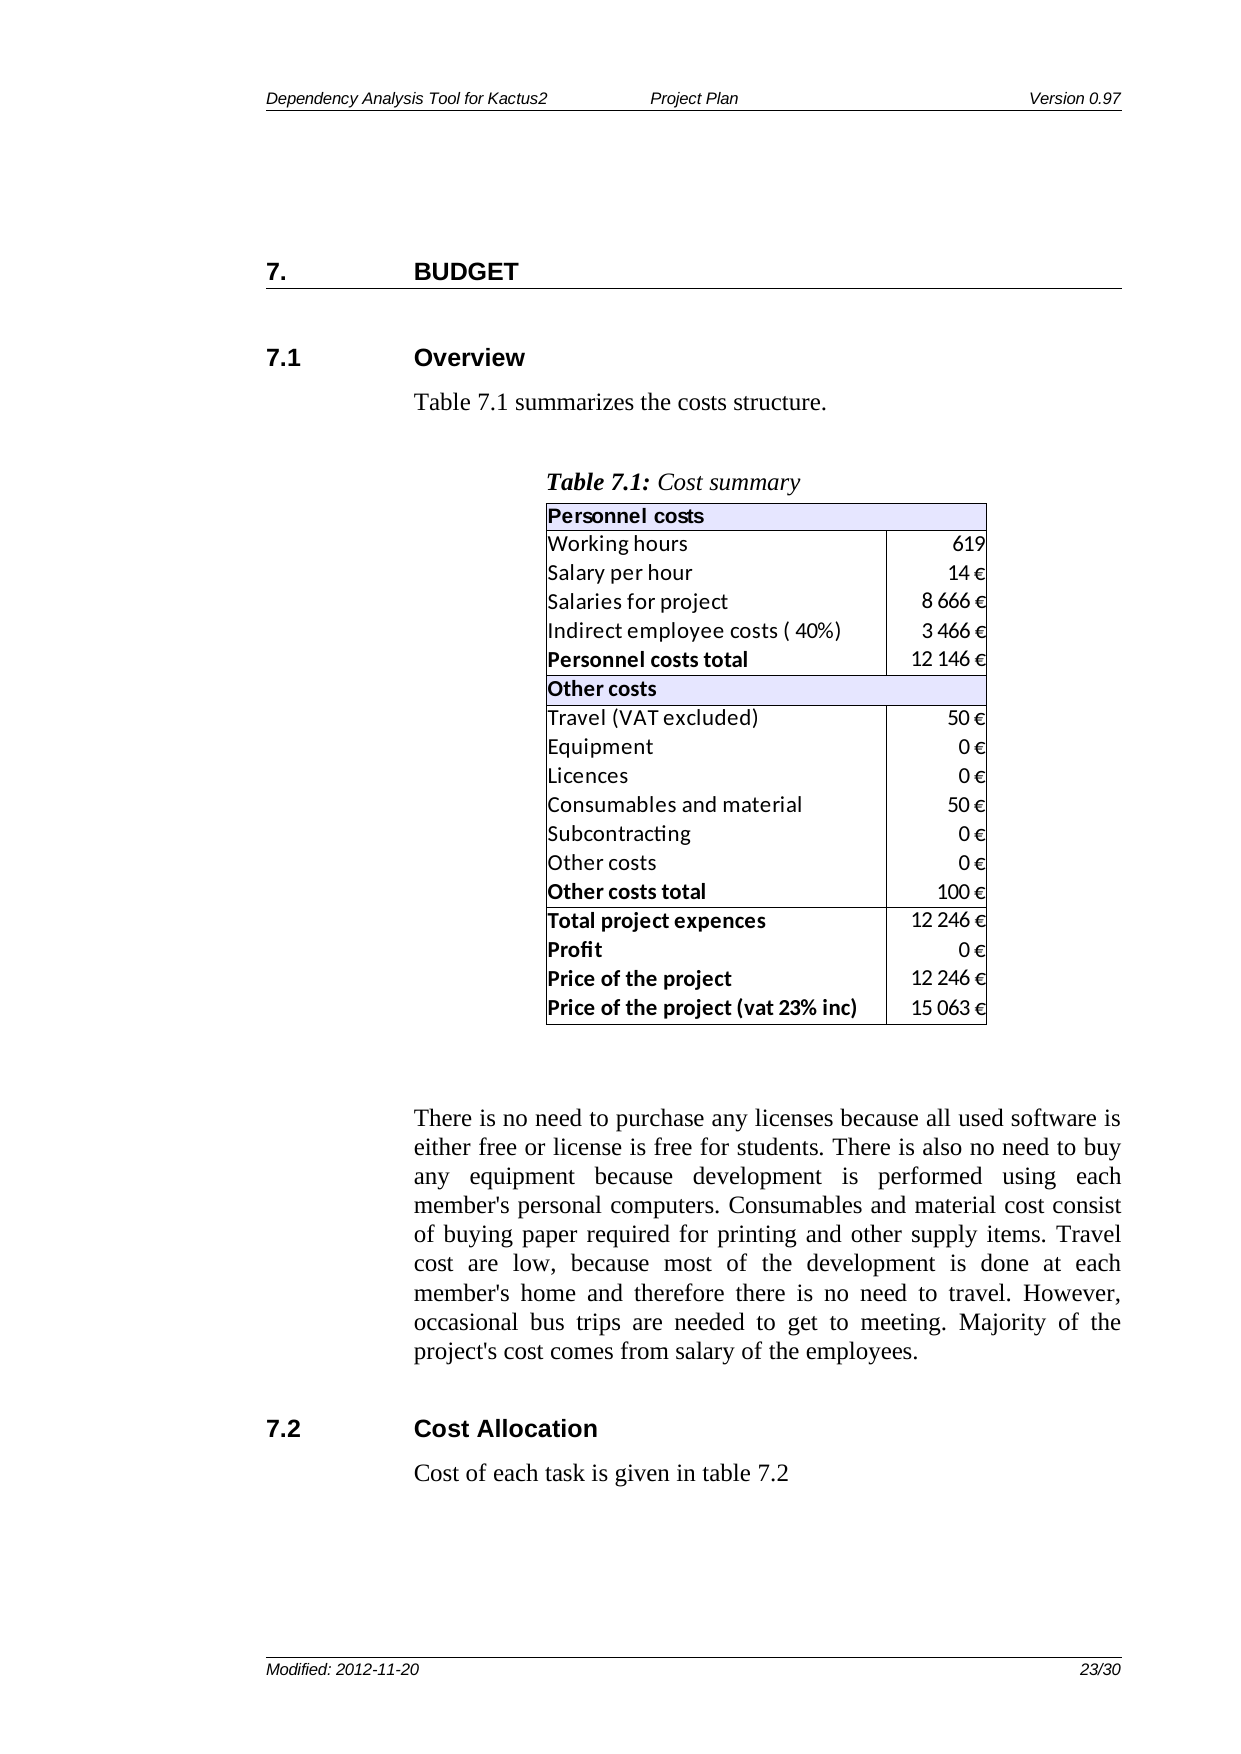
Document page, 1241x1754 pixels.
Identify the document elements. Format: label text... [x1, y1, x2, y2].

text Cost of each task is given in table 7.2 [413, 1458, 1122, 1487]
subtitle Budget [266, 257, 1122, 288]
text Table 7.1 summarizes the costs structure. [369, 387, 1122, 416]
subtitle Overview [266, 343, 1122, 372]
subtitle Cost Allocation [266, 1414, 1122, 1443]
text Table 7.1: Cost summary [546, 466, 989, 495]
text There is no need to purchase any licenses because all used software is either free or license is free for students. There is also no need to buy any equipment because development is performed using each member's personal computers. Consumables and material cost consist of buying paper required for printing and other supply items. Travel cost are low, because most of the development is done at each member's home and therefore there is no need to travel. However, occasional bus trips are needed to get to meeting. Majority of the project's cost comes from salary of the employees. [413, 1103, 1122, 1364]
